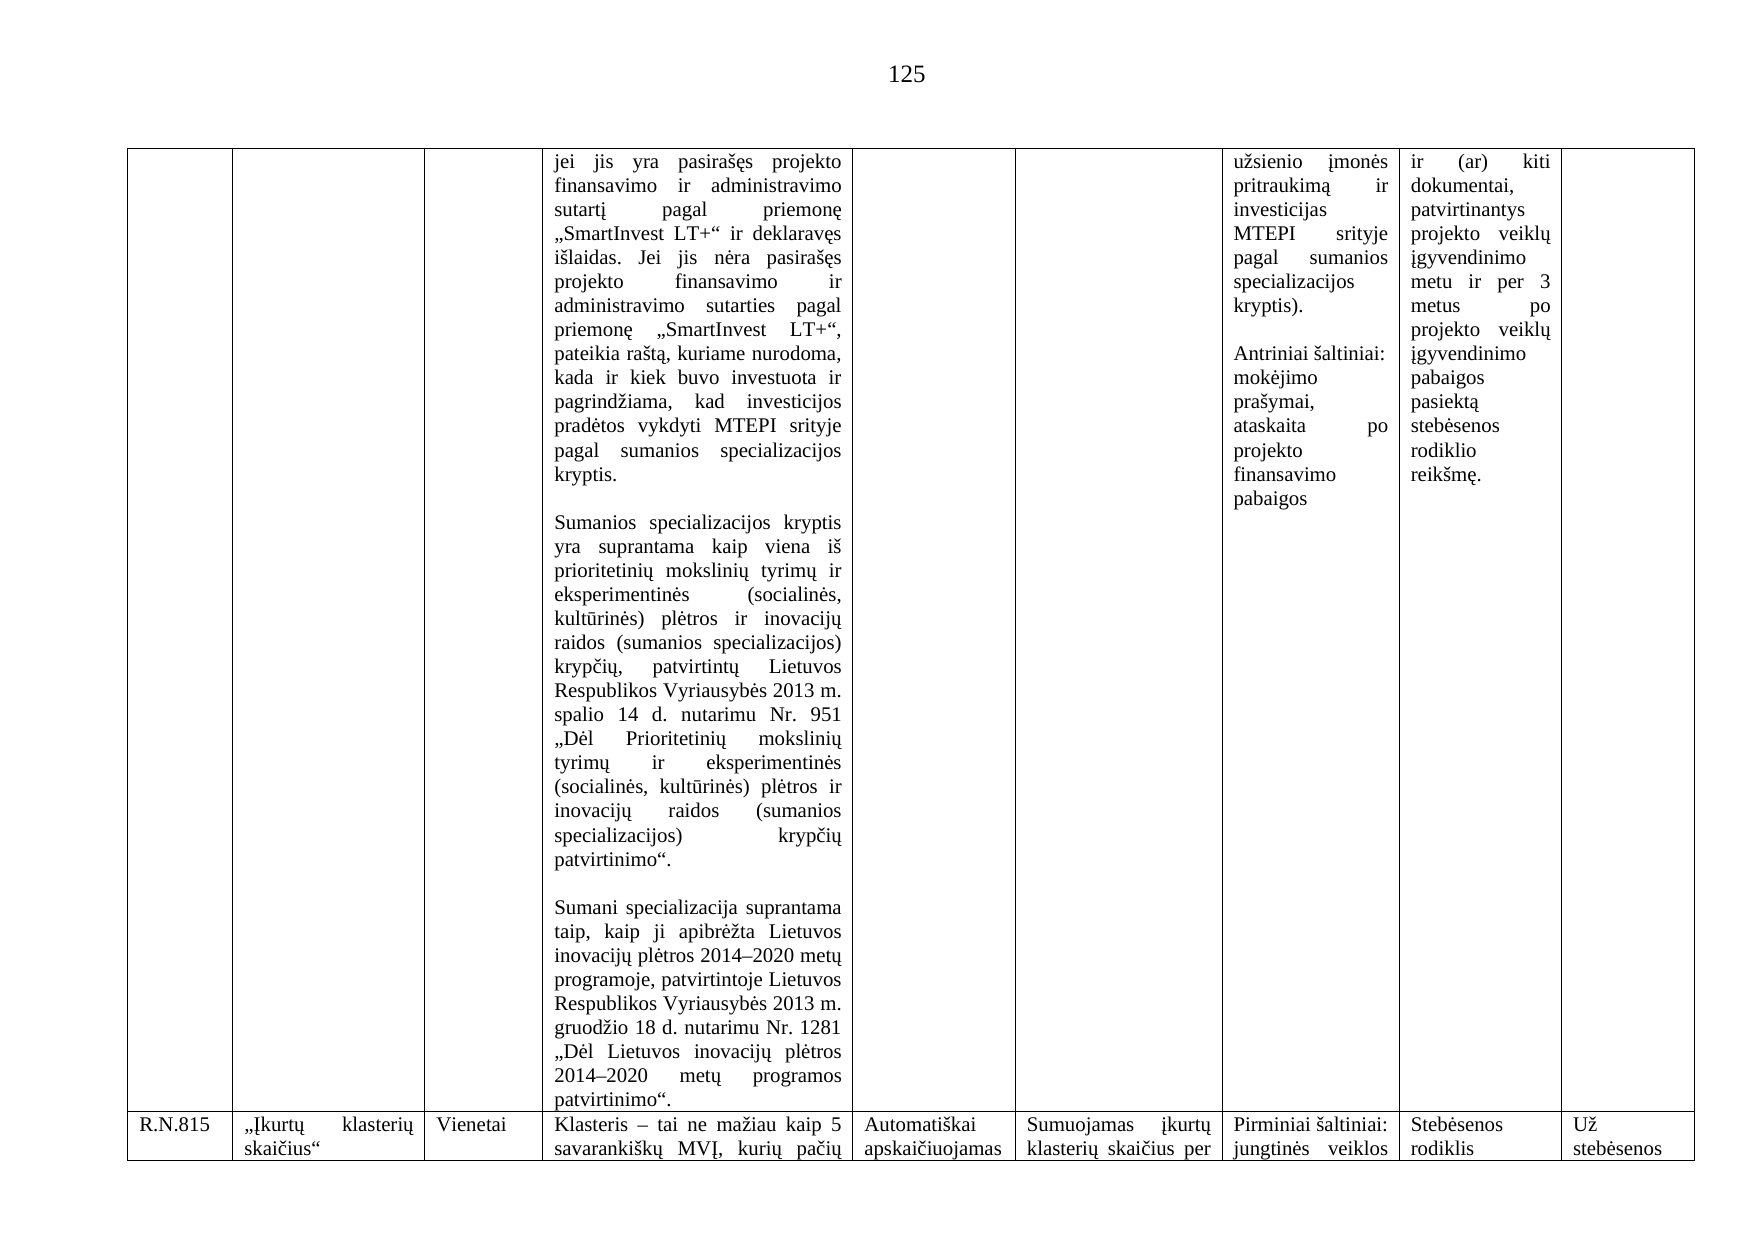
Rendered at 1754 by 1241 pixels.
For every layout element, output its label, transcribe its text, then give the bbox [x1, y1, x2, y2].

table_cell [1016, 149, 1222, 1111]
table_cell [853, 149, 1015, 1111]
table_cell [1562, 149, 1694, 1111]
table_cell Vienetai [425, 1112, 542, 1160]
table_cell Pirminiai šaltiniai: jungtinės veiklos [1223, 1112, 1399, 1160]
table_cell jei jis yra pasirašęs projekto finansavimo ir administravimo sutartį pagal priemonę „SmartInvest LT+“ ir deklaravęs išlaidas. Jei jis nėra pasirašęs projekto finansavimo ir administravimo sutarties pagal priemonę „SmartInvest LT+“, pateikia raštą, kuriame nurodoma, kada ir kiek buvo investuota ir pagrindžiama, kad investicijos pradėtos vykdyti MTEPI srityje pagal sumanios specializacijos kryptis. Sumanios specializacijos kryptis yra suprantama kaip viena iš prioritetinių mokslinių tyrimų ir eksperimentinės (socialinės, kultūrinės) plėtros ir inovacijų raidos (sumanios specializacijos) krypčių, patvirtintų Lietuvos Respublikos Vyriausybės 2013 m. spalio 14 d. nutarimu Nr. 951 „Dėl Prioritetinių mokslinių tyrimų ir eksperimentinės (socialinės, kultūrinės) plėtros ir inovacijų raidos (sumanios specializacijos) krypčių patvirtinimo“. Sumani specializacija suprantama taip, kaip ji apibrėžta Lietuvos inovacijų plėtros 2014–2020 metų programoje, patvirtintoje Lietuvos Respublikos Vyriausybės 2013 m. gruodžio 18 d. nutarimu Nr. 1281 „Dėl Lietuvos inovacijų plėtros 2014–2020 metų programos patvirtinimo“. [543, 149, 852, 1111]
table_cell Automatiškai apskaičiuojamas [853, 1112, 1015, 1160]
table_cell Už stebėsenos [1562, 1112, 1694, 1160]
table_cell Sumuojamas įkurtų klasterių skaičius per [1016, 1112, 1222, 1160]
table_cell [233, 149, 424, 1111]
table_cell Klasteris – tai ne mažiau kaip 5 savarankiškų MVĮ, kurių pačių [543, 1112, 852, 1160]
table_cell „Įkurtų klasterių skaičius“ [233, 1112, 424, 1160]
table_cell užsienio įmonės pritraukimą ir investicijas MTEPI srityje pagal sumanios specializacijos kryptis). Antriniai šaltiniai: mokėjimo prašymai, ataskaita po projekto finansavimo pabaigos [1223, 149, 1399, 1111]
table_cell Stebėsenos rodiklis [1400, 1112, 1561, 1160]
table_cell [128, 149, 232, 1111]
table_cell R.N.815 [128, 1112, 232, 1160]
table_cell ir (ar) kiti dokumentai, patvirtinantys projekto veiklų įgyvendinimo metu ir per 3 metus po projekto veiklų įgyvendinimo pabaigos pasiektą stebėsenos rodiklio reikšmę. [1400, 149, 1561, 1111]
table_cell [425, 149, 542, 1111]
